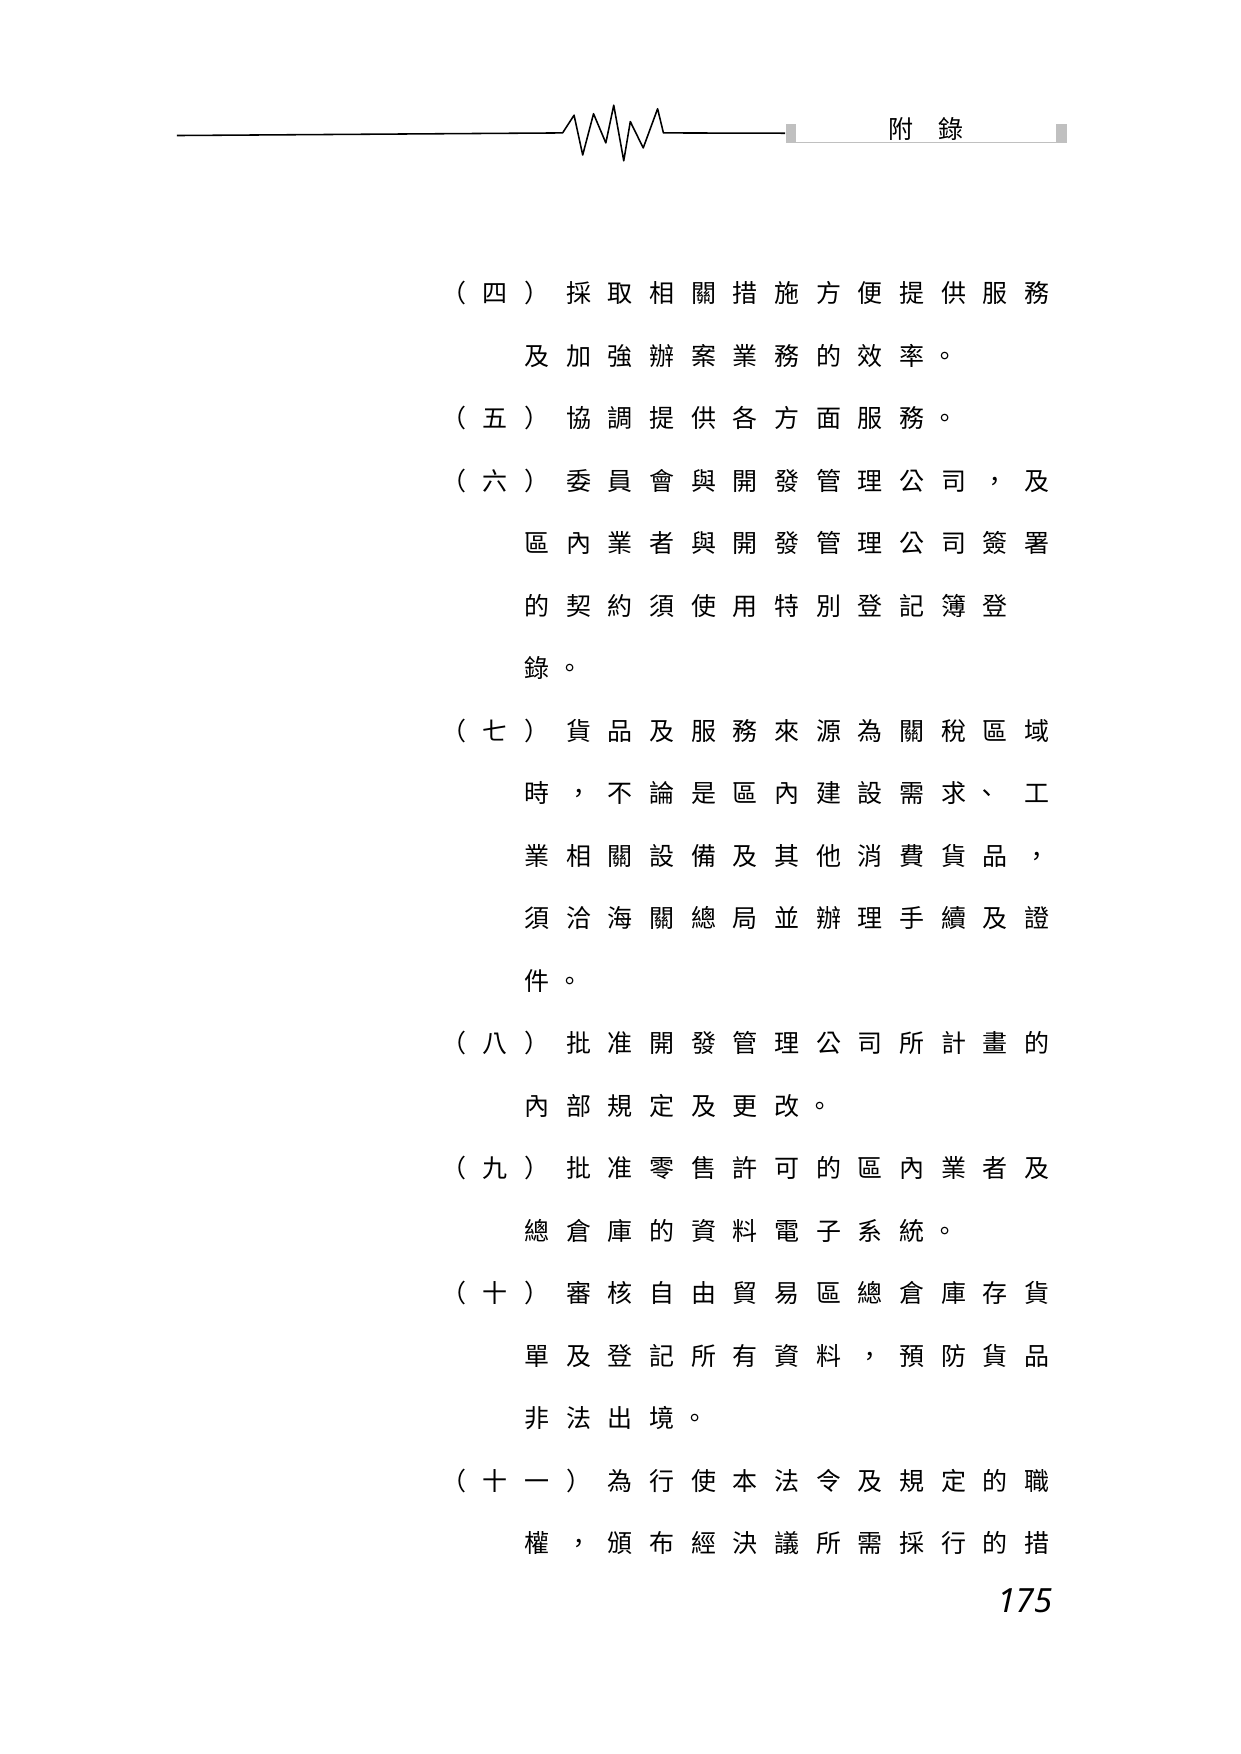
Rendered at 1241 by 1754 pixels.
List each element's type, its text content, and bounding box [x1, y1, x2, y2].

text （九）批准零售許可的區內業者及總倉庫的資料電子系統。 [404, 1125, 1058, 1250]
text （八）批准開發管理公司所計畫的內部規定及更改。 [404, 1000, 1058, 1125]
text （七）貨品及服務來源為關稅區域時，不論是區內建設需求、工業相關設備及其他消費貨品，須洽海關總局並辦理手續及證件。 [404, 688, 1058, 1000]
text （六）委員會與開發管理公司，及區內業者與開發管理公司簽署的契約須使用特別登記簿登錄。 [404, 438, 1058, 688]
text （十一）為行使本法令及規定的職權，頒布經決議所需採行的措 [404, 1438, 1058, 1563]
text （五）協調提供各方面服務。 [404, 375, 1058, 438]
text （十）審核自由貿易區總倉庫存貨單及登記所有資料，預防貨品非法出境。 [404, 1250, 1058, 1438]
text （四）採取相關措施方便提供服務及加強辦案業務的效率。 [404, 250, 1058, 375]
